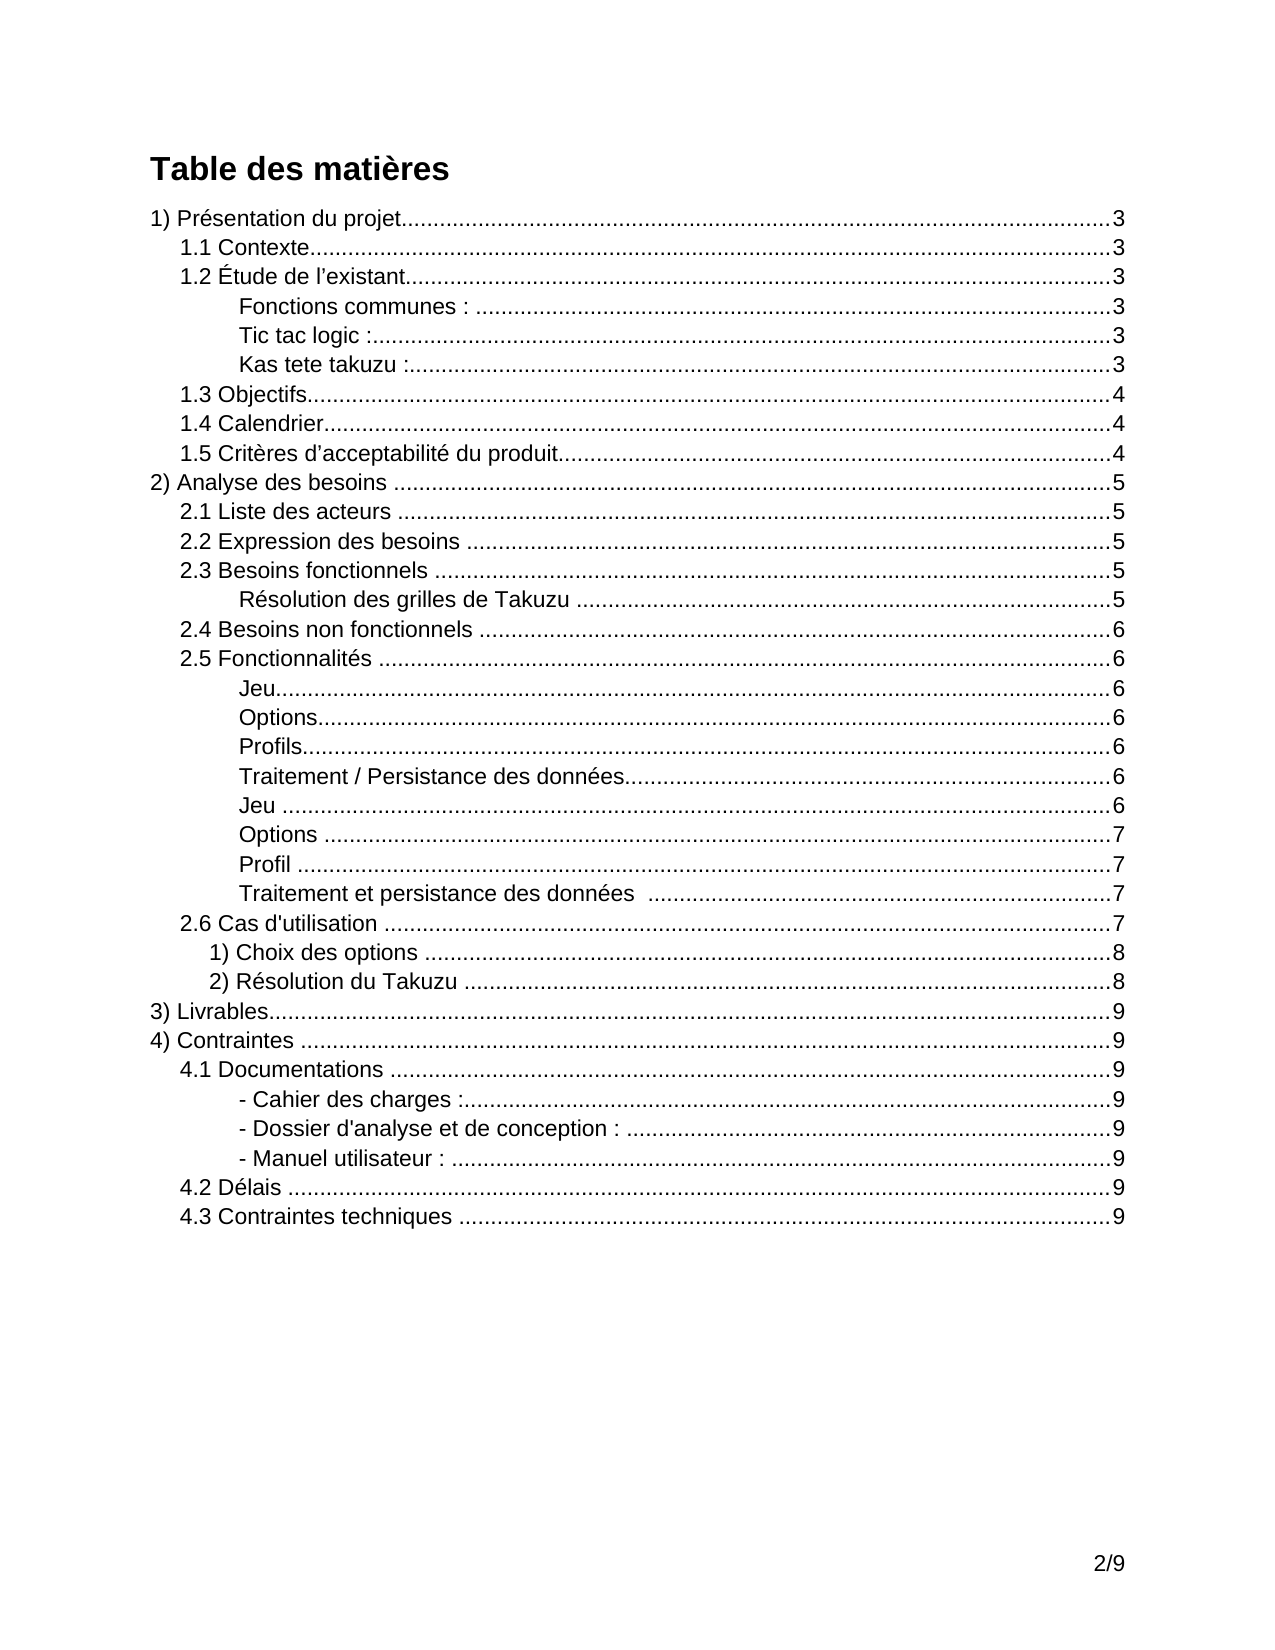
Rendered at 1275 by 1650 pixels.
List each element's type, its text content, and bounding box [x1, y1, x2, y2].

text 1.2 Étude de l’existant 3 [179, 264, 1125, 290]
text 4.3 Contraintes techniques 9 [179, 1204, 1125, 1230]
text 4) Contraintes 9 [150, 1028, 1125, 1053]
text 2.3 Besoins fonctionnels 5 [179, 558, 1125, 583]
text - Cahier des charges : 9 [238, 1087, 1125, 1112]
text 3) Livrables 9 [150, 998, 1125, 1024]
text Résolution des grilles de Takuzu 5 [238, 587, 1125, 613]
text 2.1 Liste des acteurs 5 [179, 499, 1125, 525]
text 1.3 Objectifs 4 [179, 382, 1125, 407]
text 2) Résolution du Takuzu 8 [209, 969, 1125, 995]
subtitle Table des matières [150, 150, 1125, 187]
text Options 7 [238, 822, 1125, 848]
text Tic tac logic : 3 [238, 323, 1125, 348]
text 2) Analyse des besoins 5 [150, 470, 1125, 495]
text Profils 6 [238, 734, 1125, 760]
text - Manuel utilisateur : 9 [238, 1145, 1125, 1171]
text Jeu 6 [238, 793, 1125, 818]
text - Dossier d'analyse et de conception : 9 [238, 1116, 1125, 1142]
text 4.2 Délais 9 [179, 1175, 1125, 1200]
text Options 6 [238, 705, 1125, 730]
text 1.5 Critères d’acceptabilité du produit 4 [179, 440, 1125, 466]
text 2.6 Cas d'utilisation 7 [179, 910, 1125, 936]
text 1.1 Contexte 3 [179, 235, 1125, 260]
text 1.4 Calendrier 4 [179, 411, 1125, 437]
text Kas tete takuzu : 3 [238, 352, 1125, 378]
text 2.4 Besoins non fonctionnels 6 [179, 617, 1125, 642]
text Traitement / Persistance des données 6 [238, 763, 1125, 789]
text Traitement et persistance des données 7 [238, 881, 1125, 907]
text Jeu 6 [238, 675, 1125, 701]
text 1) Choix des options 8 [209, 940, 1125, 965]
text 1) Présentation du projet 3 [150, 205, 1125, 231]
text Fonctions communes : 3 [238, 293, 1125, 319]
text 2.5 Fonctionnalités 6 [179, 646, 1125, 672]
text Profil 7 [238, 852, 1125, 877]
text 2.2 Expression des besoins 5 [179, 528, 1125, 554]
text 4.1 Documentations 9 [179, 1057, 1125, 1083]
